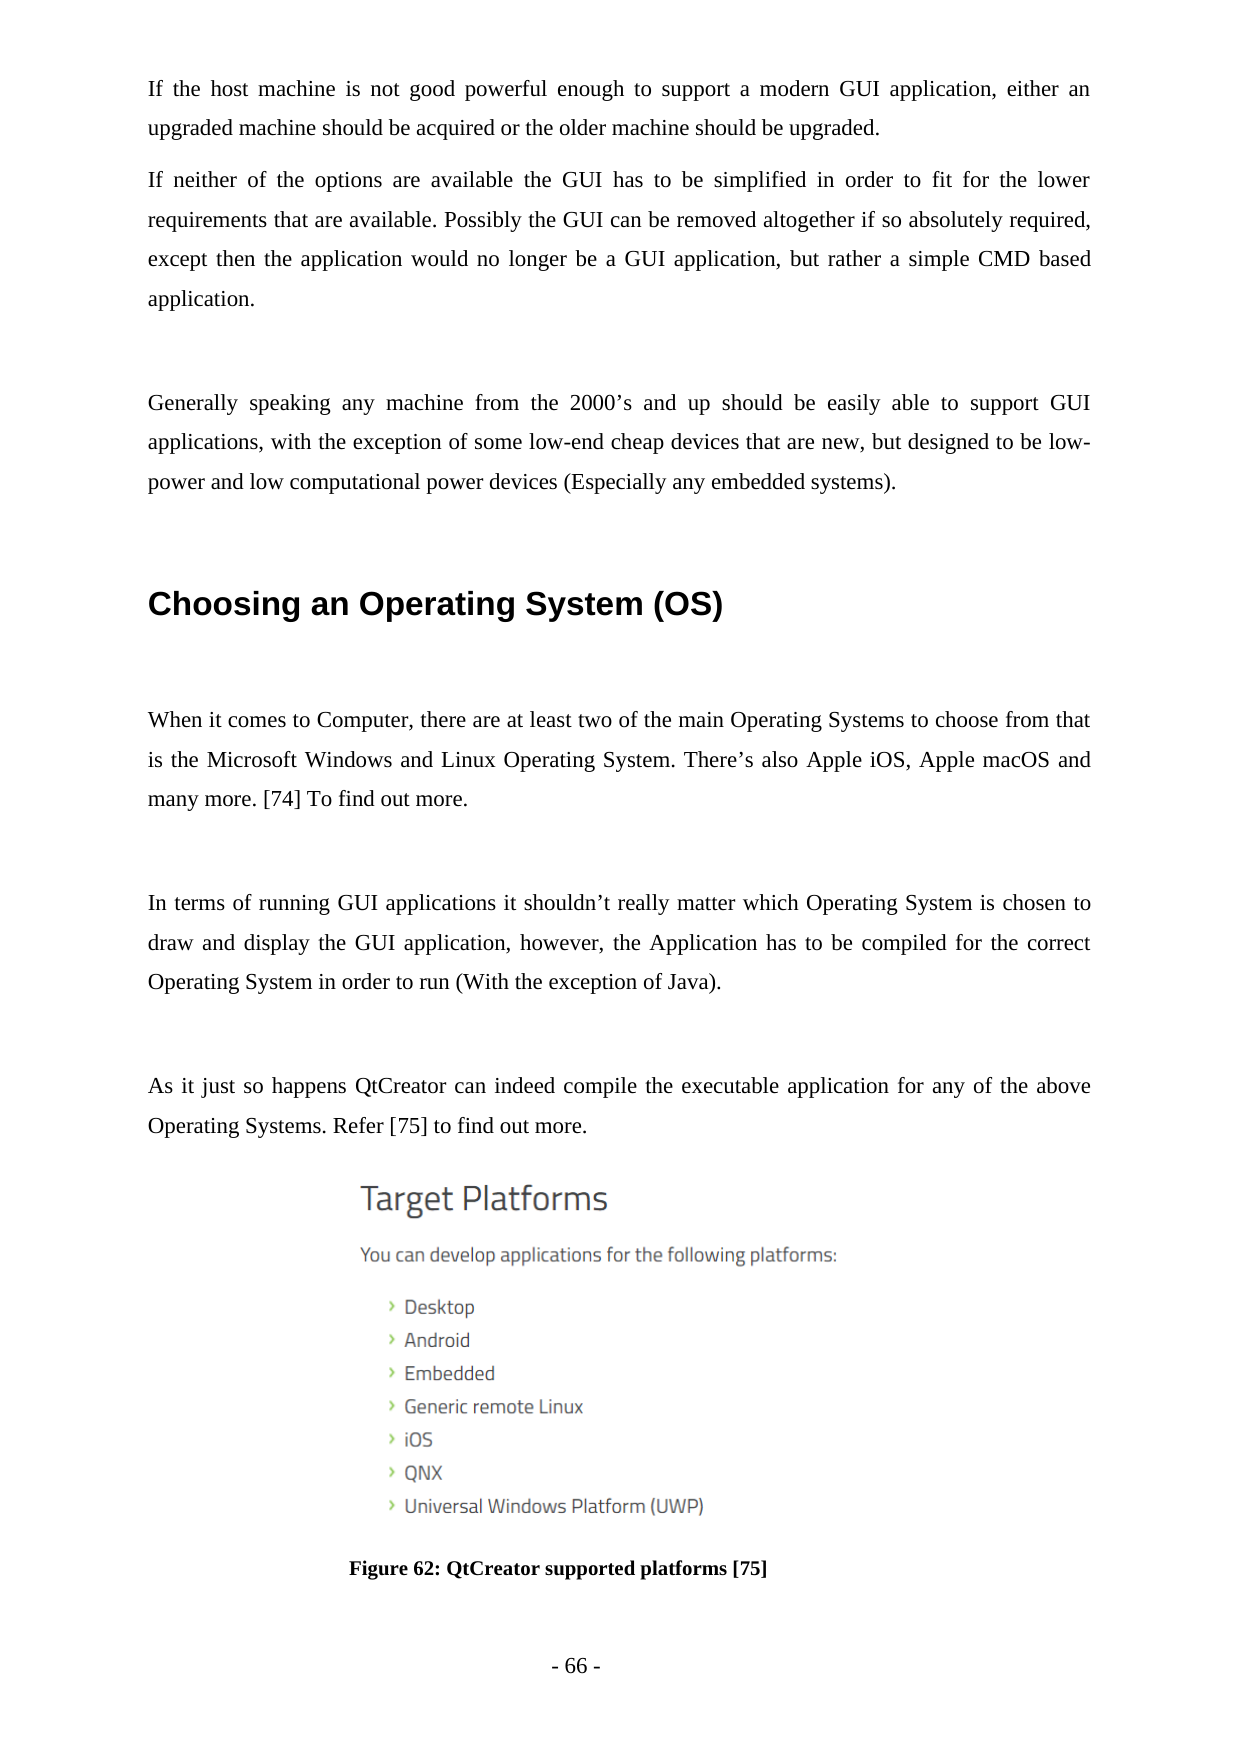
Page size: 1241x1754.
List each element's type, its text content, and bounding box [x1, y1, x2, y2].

subtitle Choosing an Operating System (OS) [148, 584, 1092, 623]
picture [348, 1178, 851, 1527]
text In terms of running GUI applications it shouldn’t really matter which Operating System is chosen to draw and display the GUI application, however, the Application has to be compiled for the correct Operating System in order to run (With the exception of Java). [148, 889, 1092, 994]
text If the host machine is not good powerful enough to support a modern GUI application, either an upgraded machine should be acquired or the older machine should be upgraded. [148, 75, 1092, 141]
text When it comes to Computer, there are at least two of the main Operating Systems to choose from that is the Microsoft Windows and Linux Operating System. There’s also Apple iOS, Apple macOS and many more. [74] To find out more. [148, 706, 1092, 812]
text Generally speaking any machine from the 2000’s and up should be easily able to support GUI applications, with the exception of some low-end cheap devices that are new, but designed to be low-power and low computational power devices (Especially any embedded systems). [148, 389, 1092, 494]
text If neither of the options are available the GUI has to be simplified in order to fit for the lower requirements that are available. Possibly the GUI can be removed altogether if so absolutely required, except then the application would no longer be a GUI application, but rather a simple CMD based application. [148, 166, 1092, 311]
text Figure 62: QtCreator supported platforms [75] [349, 1527, 850, 1580]
text As it just so happens QtCreator can indeed compile the executable application for any of the above Operating Systems. Refer [75] to find out more. [148, 1072, 1092, 1138]
